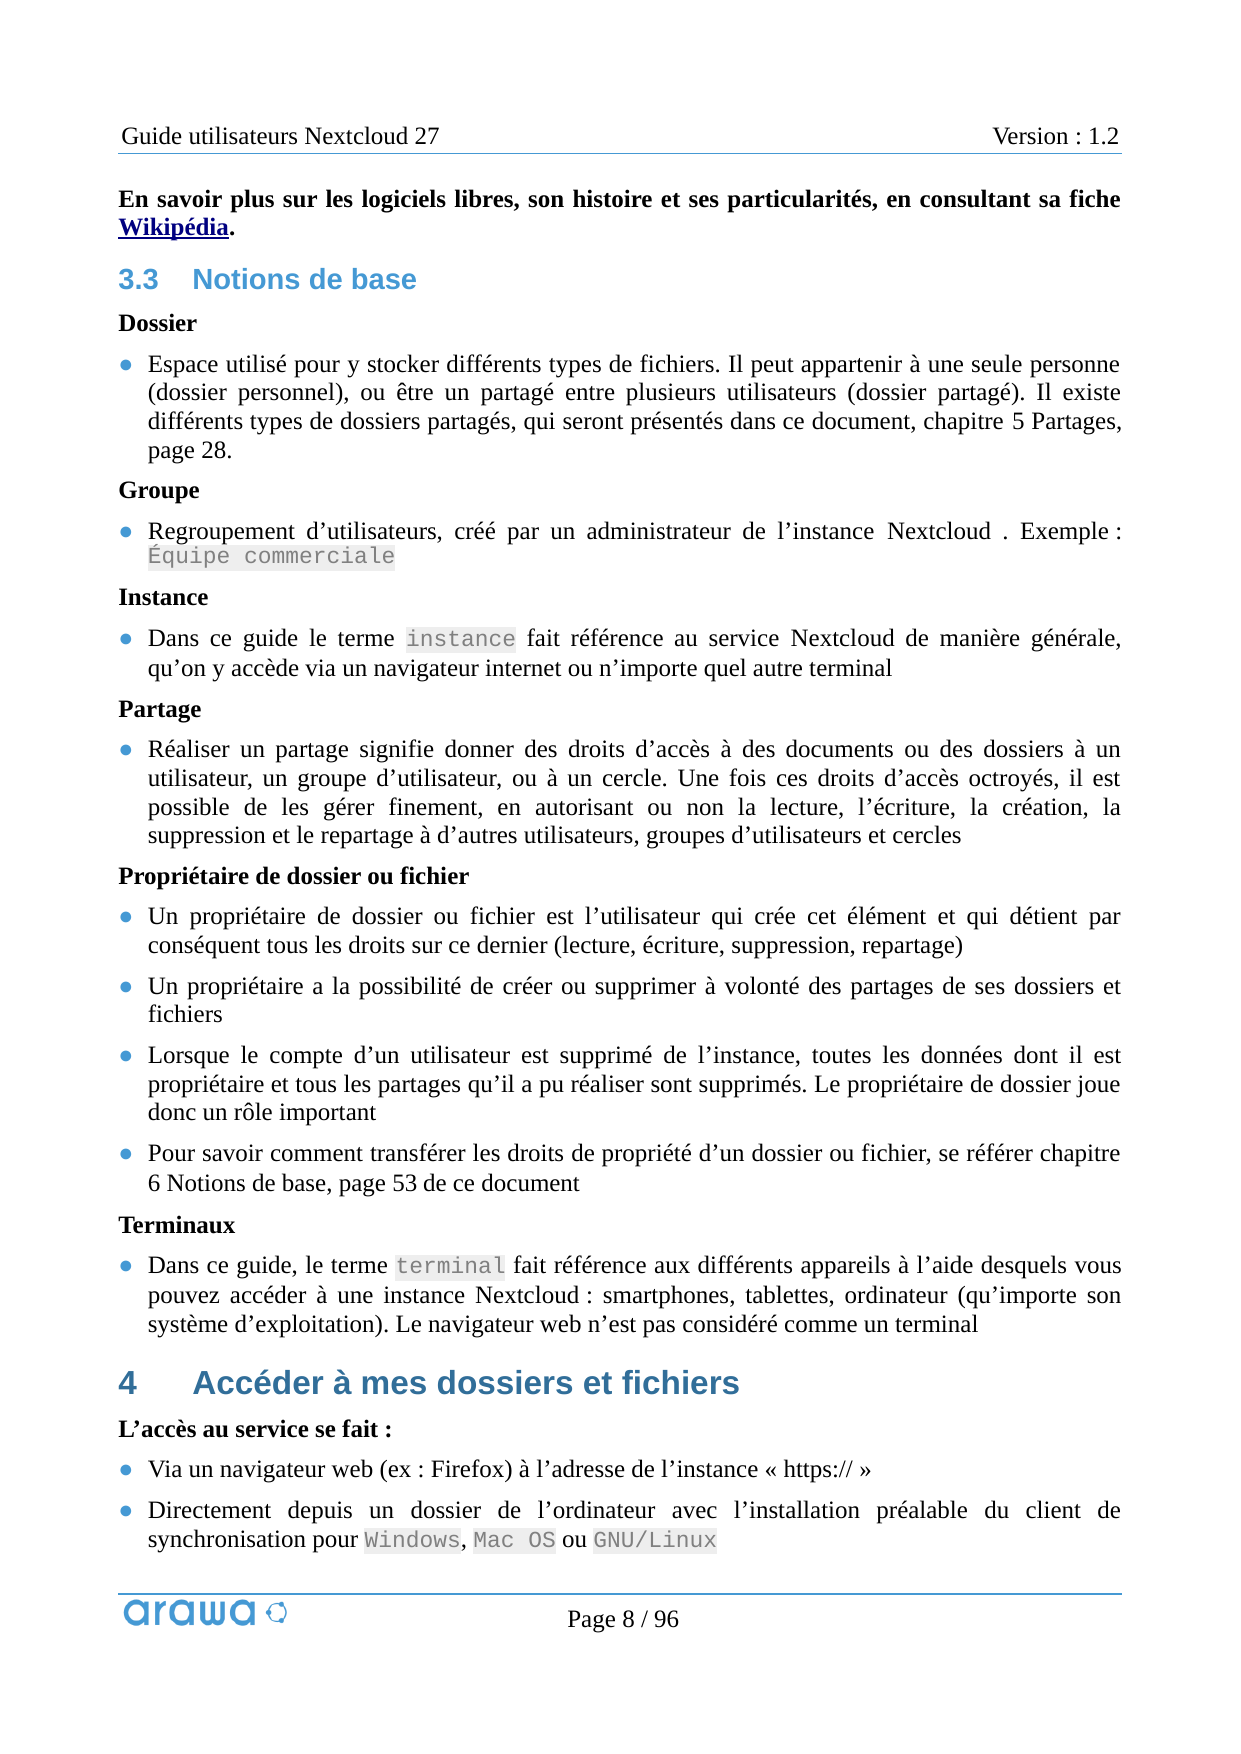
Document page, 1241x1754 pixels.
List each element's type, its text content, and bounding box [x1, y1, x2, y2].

text Propriétaire de dossier ou fichier [118, 861, 1122, 890]
text Groupe [118, 475, 1122, 504]
list Regroupement d’utilisateurs, créé par un administrateur de l’instance Nextcloud . Exemple : Équipe commerciale [118, 516, 1122, 571]
text Terminaux [118, 1210, 1122, 1238]
text L’accès au service se fait : [118, 1414, 1122, 1443]
list Dans ce guide, le terme terminal fait référence aux différents appareils à l’aide desquels vous pouvez accéder à une instance Nextcloud : smartphones, tablettes, ordinateur (qu’importe son système d’exploitation). Le navigateur web n’est pas considéré comme un terminal [118, 1250, 1122, 1338]
text En savoir plus sur les logiciels libres, son histoire et ses particularités, en consultant sa fiche Wikipédia. [118, 184, 1122, 241]
list Lorsque le compte d’un utilisateur est supprimé de l’instance, toutes les données dont il est propriétaire et tous les partages qu’il a pu réaliser sont supprimés. Le propriétaire de dossier joue donc un rôle important [118, 1040, 1122, 1126]
list Un propriétaire a la possibilité de créer ou supprimer à volonté des partages de ses dossiers et fichiers [118, 971, 1122, 1028]
subtitle Notions de base [118, 262, 1122, 296]
list Via un navigateur web (ex : Firefox) à l’adresse de l’instance « https:// » [118, 1454, 1122, 1483]
list Espace utilisé pour y stocker différents types de fichiers. Il peut appartenir à une seule personne (dossier personnel), ou être un partagé entre plusieurs utilisateurs (dossier partagé). Il existe différents types de dossiers partagés, qui seront présentés dans ce document, chapitre 5 Partages, page 28. [118, 349, 1122, 464]
text Partage [118, 694, 1122, 722]
list Dans ce guide le terme instance fait référence au service Nextcloud de manière générale, qu’on y accède via un navigateur internet ou n’importe quel autre terminal [118, 623, 1122, 682]
list Directement depuis un dossier de l’ordinateur avec l’installation préalable du client de synchronisation pour Windows, Mac OS ou GNU/Linux [118, 1495, 1122, 1554]
list Un propriétaire de dossier ou fichier est l’utilisateur qui crée cet élément et qui détient par conséquent tous les droits sur ce dernier (lecture, écriture, suppression, repartage) [118, 901, 1122, 959]
list Réaliser un partage signifie donner des droits d’accès à des documents ou des dossiers à un utilisateur, un groupe d’utilisateur, ou à un cercle. Une fois ces droits d’accès octroyés, il est possible de les gérer finement, en autorisant ou non la lecture, l’écriture, la création, la suppression et le repartage à d’autres utilisateurs, groupes d’utilisateurs et cercles [118, 734, 1122, 849]
list Pour savoir comment transférer les droits de propriété d’un dossier ou fichier, se référer chapitre 6 Notions de base, page 53 de ce document [118, 1138, 1122, 1198]
text Dossier [118, 308, 1122, 337]
text Instance [118, 582, 1122, 611]
subtitle Accéder à mes dossiers et fichiers [118, 1363, 1122, 1401]
picture [121, 1597, 290, 1628]
